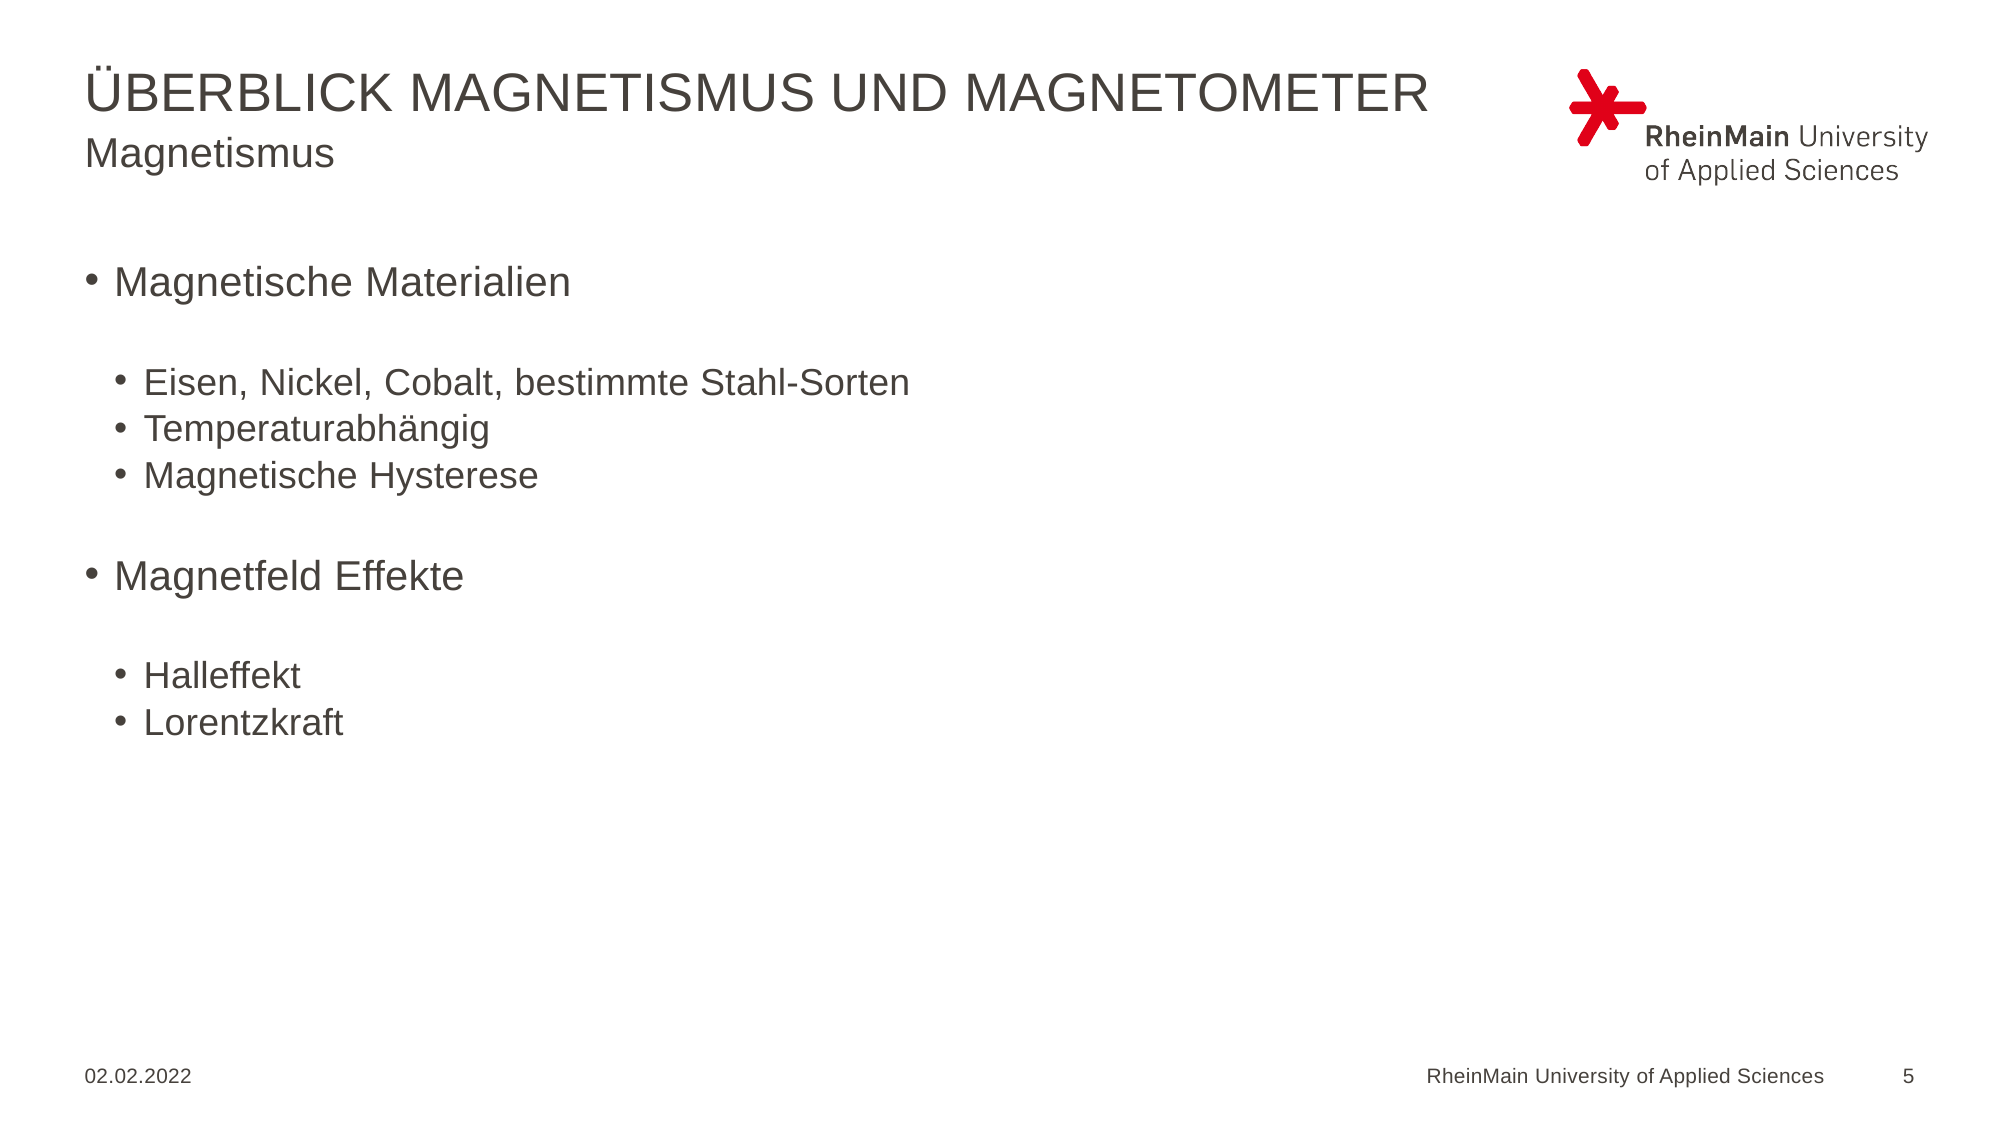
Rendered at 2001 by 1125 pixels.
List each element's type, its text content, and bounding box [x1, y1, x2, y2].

picture [1537, 37, 1960, 212]
title Überblick Magnetismus und magnetometer [84, 66, 1443, 124]
list Magnetismus [84, 125, 1443, 224]
slide_number 02.02.2022 [84, 1059, 325, 1090]
footer RheinMain University of Applied Sciences [701, 1059, 1845, 1090]
list Magnetische Materialien Eisen, Nickel, Cobalt, bestimmte Stahl-Sorten Temperaturabhängig Magnetische Hysterese Magnetfeld Effekte Halleffekt Lorentzkraft [84, 253, 1916, 960]
slide_number [1845, 1059, 1915, 1090]
